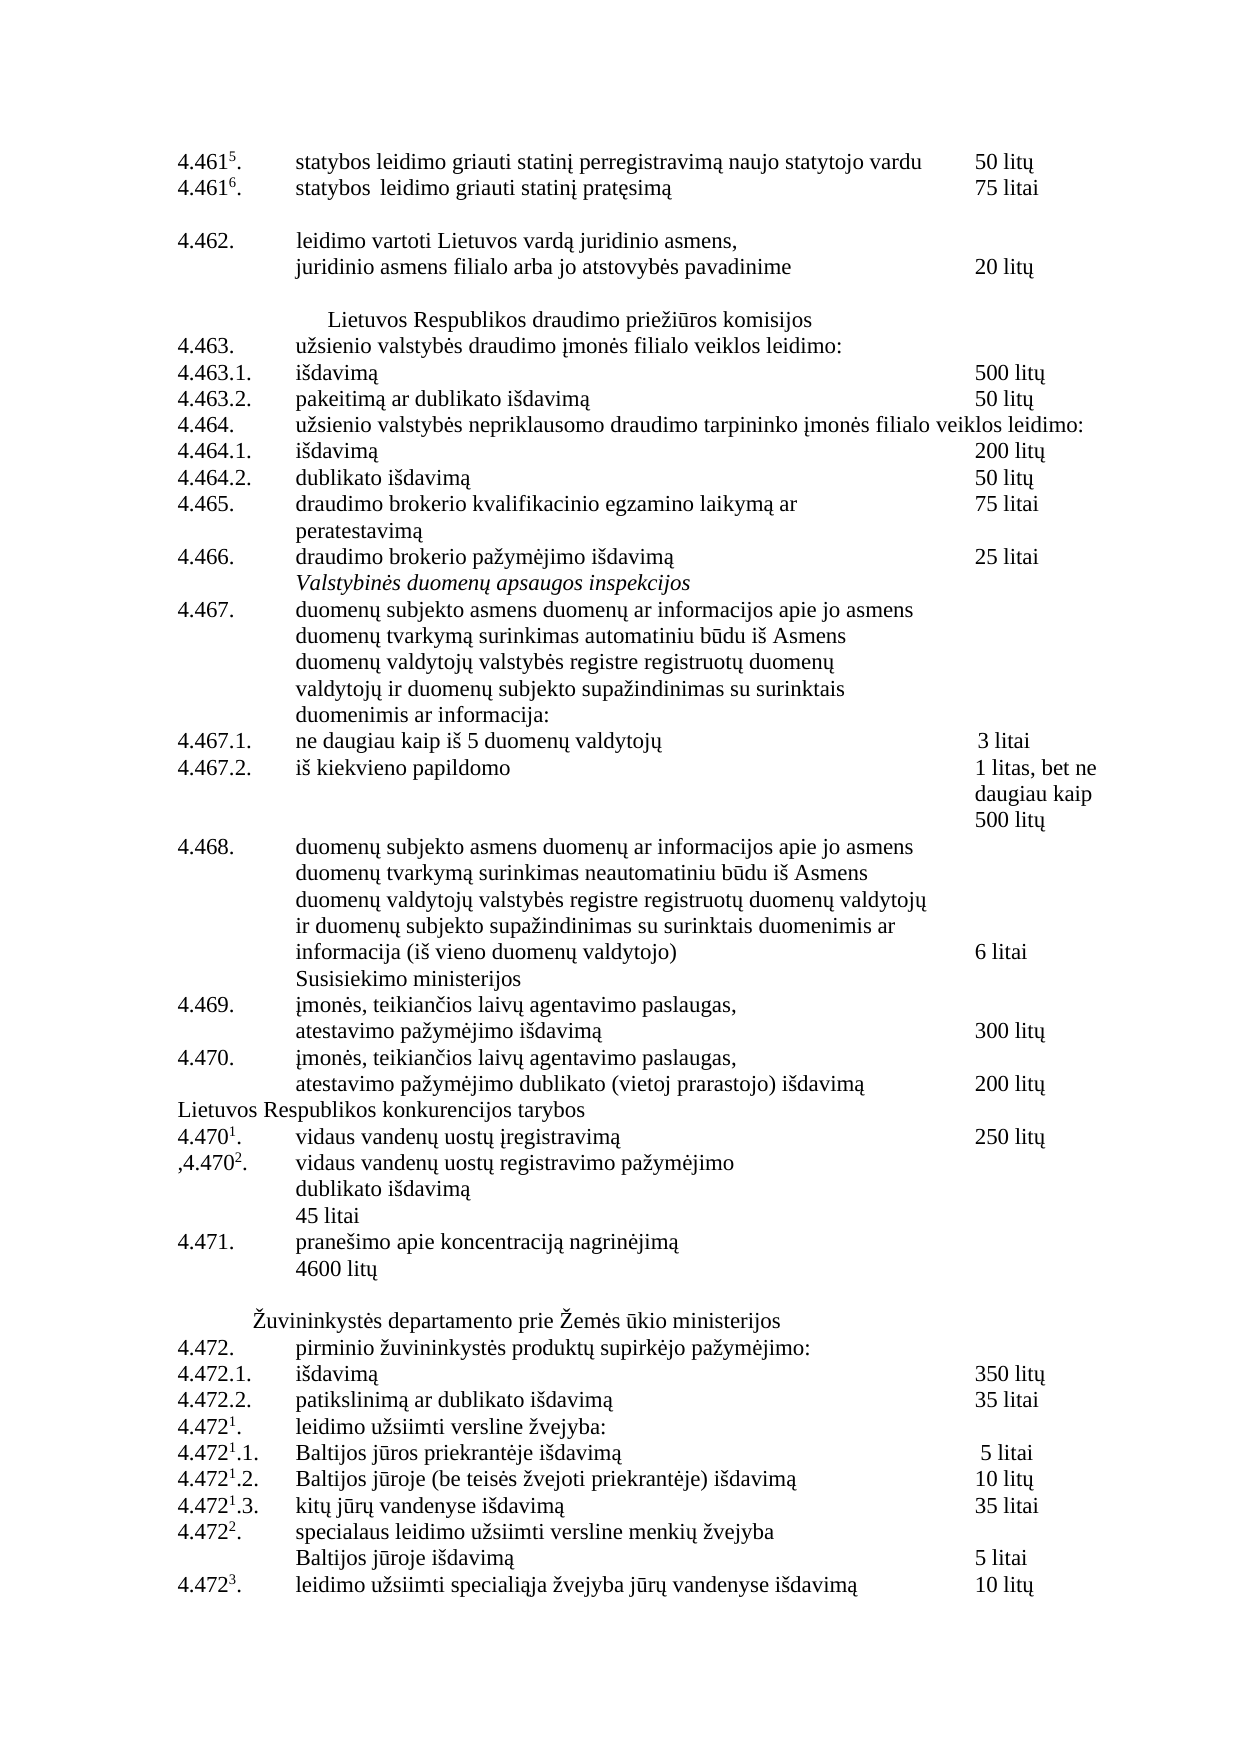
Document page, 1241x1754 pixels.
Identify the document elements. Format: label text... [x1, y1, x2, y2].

text 4.4721.2. Baltijos jūroje (be teisės žvejoti priekrantėje) išdavimą 10 litų [177, 1465, 1122, 1492]
text 4.4721.1. Baltijos jūros priekrantėje išdavimą 5 litai [177, 1439, 1122, 1465]
text 4.469. įmonės, teikiančios laivų agentavimo paslaugas, [177, 991, 1122, 1017]
text 4.472.2. patikslinimą ar dublikato išdavimą 35 litai [177, 1386, 1122, 1413]
text 4.463.2. pakeitimą ar dublikato išdavimą 50 litų [177, 385, 1122, 411]
text ir duomenų subjekto supažindinimas su surinktais duomenimis ar [177, 912, 1122, 938]
text duomenų valdytojų valstybės registre registruotų duomenų valdytojų [177, 886, 1122, 912]
text juridinio asmens filialo arba jo atstovybės pavadinime 20 litų [177, 253, 1122, 279]
text 4.471. pranešimo apie koncentraciją nagrinėjimą 4600 litų [177, 1228, 945, 1281]
text 4.472.1. išdavimą 350 litų [177, 1360, 1122, 1386]
text Valstybinės duomenų apsaugos inspekcijos [177, 569, 916, 596]
text 4.4721. leidimo užsiimti versline žvejyba: [177, 1413, 1122, 1439]
text 4.470. įmonės, teikiančios laivų agentavimo paslaugas, [177, 1044, 1122, 1070]
text 4.4616. statybos leidimo griauti statinį pratęsimą 75 litai [177, 174, 1122, 200]
text 4.467. duomenų subjekto asmens duomenų ar informacijos apie jo asmens duomenų tvarkymą surinkimas automatiniu būdu iš Asmens duomenų valdytojų valstybės registre registruotų duomenų valdytojų ir duomenų subjekto supažindinimas su surinktais duomenimis ar informacija: [177, 596, 916, 727]
text Baltijos jūroje išdavimą 5 litai [177, 1544, 1122, 1571]
text 4.4721.3. kitų jūrų vandenyse išdavimą 35 litai [177, 1492, 1122, 1518]
text 4.463.1. išdavimą 500 litų [177, 358, 1122, 385]
text 4.472. pirminio žuvininkystės produktų supirkėjo pažymėjimo: [177, 1334, 1122, 1360]
text 4.4615. statybos leidimo griauti statinį perregistravimą naujo statytojo vardu 50 litų [177, 148, 1122, 174]
text 4.468. duomenų subjekto asmens duomenų ar informacijos apie jo asmens [177, 833, 1122, 859]
text 4.464.2. dublikato išdavimą 50 litų [177, 464, 1122, 490]
text 4.463. užsienio valstybės draudimo įmonės filialo veiklos leidimo: [177, 332, 1122, 358]
text 4.467.1. ne daugiau kaip iš 5 duomenų valdytojų 3 litai [177, 727, 1122, 754]
text peratestavimą [177, 517, 1122, 543]
text atestavimo pažymėjimo išdavimą 300 litų [177, 1017, 1122, 1044]
text ,4.4702. vidaus vandenų uostų registravimo pažymėjimo [177, 1149, 1122, 1176]
text 4.467.2. iš kiekvieno papildomo 1 litas, bet ne daugiau kaip 500 litų [177, 754, 1122, 833]
text 4.4722. specialaus leidimo užsiimti versline menkių žvejyba [177, 1518, 1122, 1544]
text dublikato išdavimą 45 litai [177, 1176, 945, 1228]
text 4.464.1. išdavimą 200 litų [177, 438, 1122, 464]
list leidimo vartoti Lietuvos vardą juridinio asmens, [177, 227, 1122, 253]
text duomenų tvarkymą surinkimas neautomatiniu būdu iš Asmens [177, 859, 1122, 886]
text 4.464. užsienio valstybės nepriklausomo draudimo tarpininko įmonės filialo veiklos leidimo: [177, 411, 1122, 438]
text 4.465. draudimo brokerio kvalifikacinio egzamino laikymą ar 75 litai [177, 490, 1122, 517]
text 4.4723. leidimo užsiimti specialiąja žvejyba jūrų vandenyse išdavimą 10 litų [177, 1571, 1122, 1597]
text 4.466. draudimo brokerio pažymėjimo išdavimą 25 litai [177, 543, 1122, 569]
text 4.4701. vidaus vandenų uostų įregistravimą 250 litų [177, 1123, 1122, 1149]
text informacija (iš vieno duomenų valdytojo) 6 litai [177, 938, 1122, 965]
text Žuvininkystės departamento prie Žemės ūkio ministerijos [177, 1307, 1122, 1334]
text Lietuvos Respublikos draudimo priežiūros komisijos [252, 306, 1122, 332]
text atestavimo pažymėjimo dublikato (vietoj prarastojo) išdavimą 200 litų [177, 1070, 1122, 1096]
text Lietuvos Respublikos konkurencijos tarybos [177, 1096, 945, 1123]
text Susisiekimo ministerijos [177, 965, 1122, 991]
